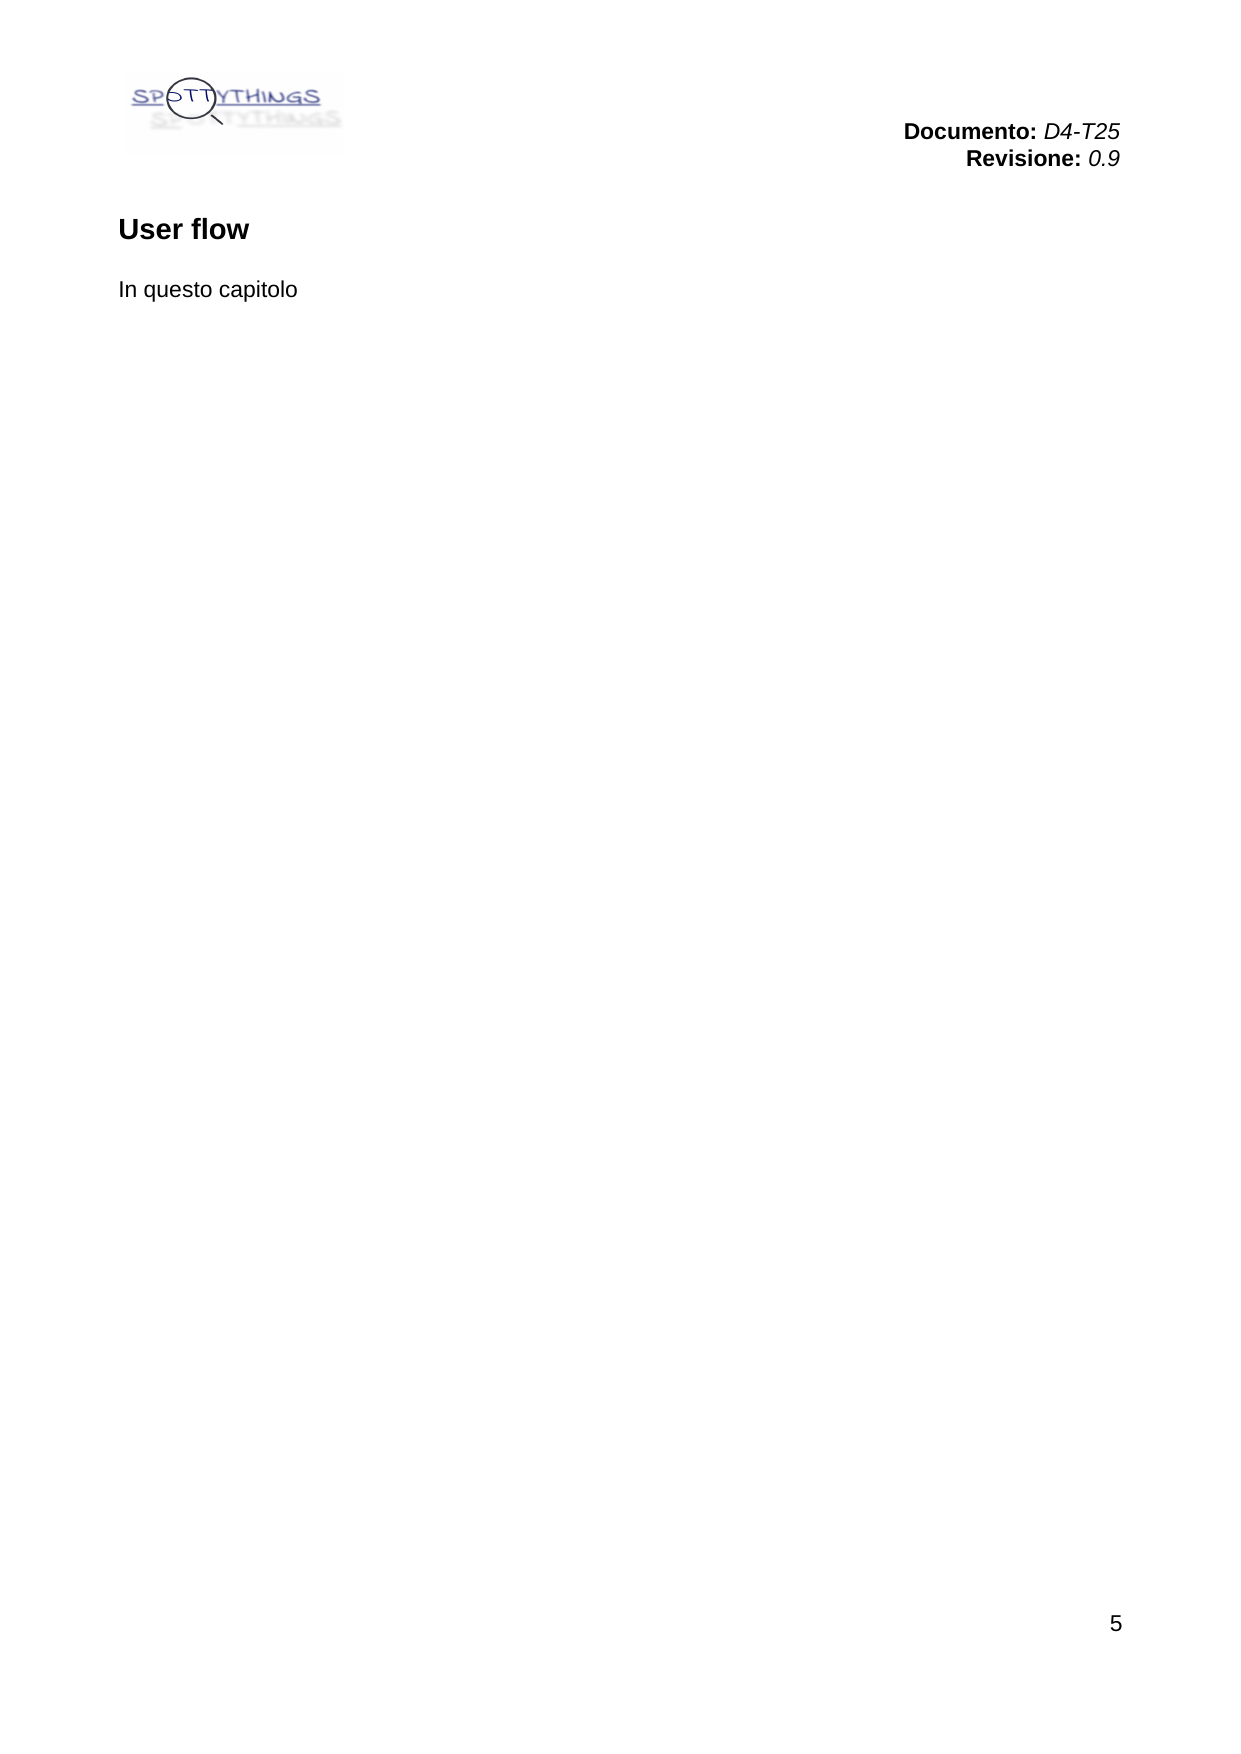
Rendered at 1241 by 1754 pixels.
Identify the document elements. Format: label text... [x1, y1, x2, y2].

subtitle User flow [118, 212, 1122, 246]
picture [123, 73, 345, 156]
text In questo capitolo [118, 276, 1122, 302]
